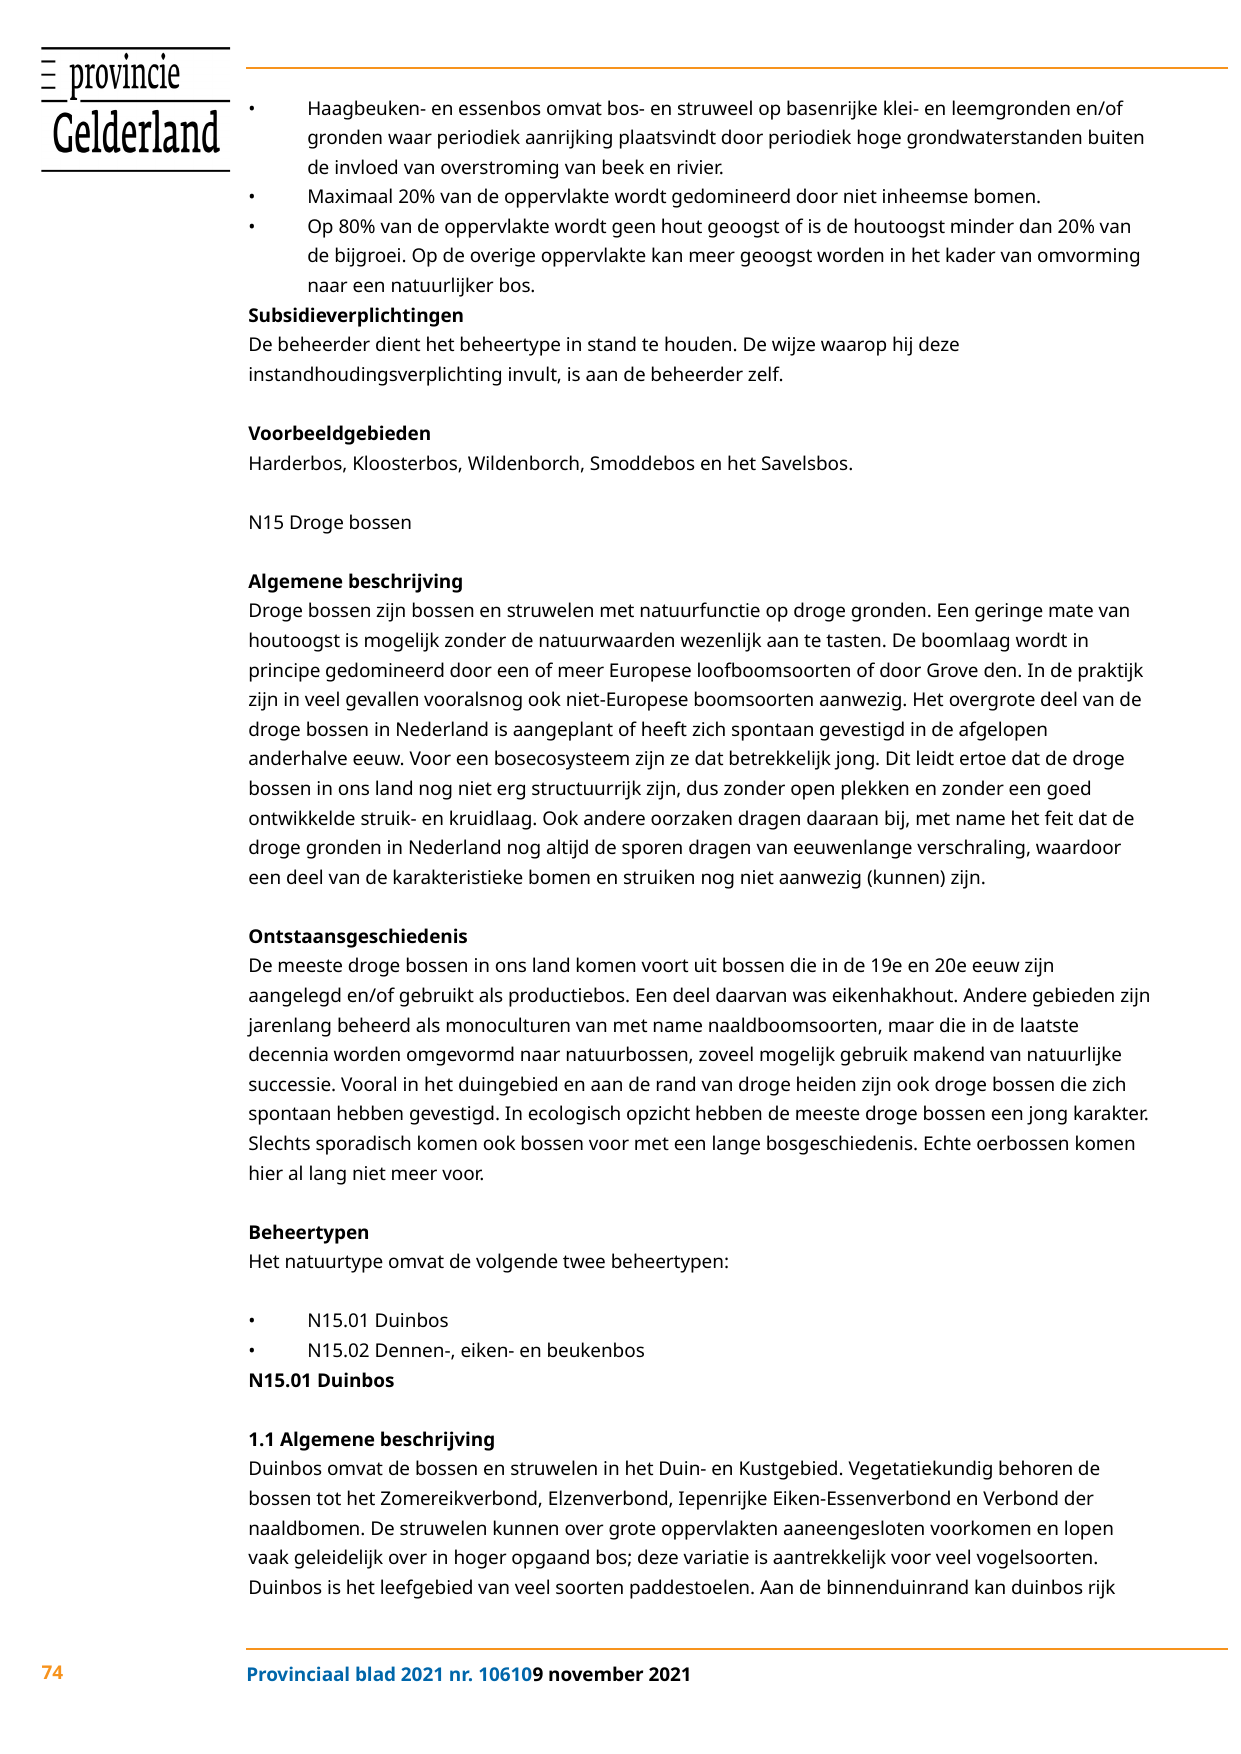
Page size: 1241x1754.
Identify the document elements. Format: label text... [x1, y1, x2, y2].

text N15.01 Duinbos [248, 1367, 1152, 1393]
text Voorbeeldgebieden [248, 420, 1152, 446]
text Het natuurtype omvat de volgende twee beheertypen: [248, 1248, 1152, 1274]
text Duinbos omvat de bossen en struwelen in het Duin- en Kustgebied. Vegetatiekundig behoren de bossen tot het Zomereikverbond, Elzenverbond, Iepenrijke Eiken-Essenverbond en Verbond der naaldbomen. De struwelen kunnen over grote oppervlakten aaneengesloten voorkomen en lopen vaak geleidelijk over in hoger opgaand bos; deze variatie is aantrekkelijk voor veel vogelsoorten. Duinbos is het leefgebied van veel soorten paddestoelen. Aan de binnenduinrand kan duinbos rijk [248, 1456, 1152, 1600]
text Droge bossen zijn bossen en struwelen met natuurfunctie op droge gronden. Een geringe mate van houtoogst is mogelijk zonder de natuurwaarden wezenlijk aan te tasten. De boomlaag wordt in principe gedomineerd door een of meer Europese loofboomsoorten of door Grove den. In de praktijk zijn in veel gevallen vooralsnog ook niet-Europese boomsoorten aanwezig. Het overgrote deel van de droge bossen in Nederland is aangeplant of heeft zich spontaan gevestigd in de afgelopen anderhalve eeuw. Voor een bosecosysteem zijn ze dat betrekkelijk jong. Dit leidt ertoe dat de droge bossen in ons land nog niet erg structuurrijk zijn, dus zonder open plekken en zonder een goed ontwikkelde struik- en kruidlaag. Ook andere oorzaken dragen daaraan bij, met name het feit dat de droge gronden in Nederland nog altijd de sporen dragen van eeuwenlange verschraling, waardoor een deel van de karakteristieke bomen en struiken nog niet aanwezig (kunnen) zijn. [248, 598, 1152, 890]
list Haagbeuken- en essenbos omvat bos- en struweel op basenrijke klei- en leemgronden en/of gronden waar periodiek aanrijking plaatsvindt door periodiek hoge grondwaterstanden buiten de invloed van overstroming van beek en rivier. [248, 95, 1152, 180]
text Harderbos, Kloosterbos, Wildenborch, Smoddebos en het Savelsbos. [248, 450, 1152, 476]
text Beheertypen [248, 1219, 1152, 1245]
list Op 80% van de oppervlakte wordt geen hout geoogst of is de houtoogst minder dan 20% van de bijgroei. Op de overige oppervlakte kan meer geoogst worden in het kader van omvorming naar een natuurlijker bos. [248, 213, 1152, 298]
list N15.02 Dennen-, eiken- en beukenbos [248, 1337, 1152, 1363]
list N15.01 Duinbos [248, 1308, 1152, 1333]
text Subsidieverplichtingen [248, 302, 1152, 328]
text 1.1 Algemene beschrijving [248, 1426, 1152, 1452]
picture [41, 47, 231, 172]
text N15 Droge bossen [248, 509, 1152, 535]
text De meeste droge bossen in ons land komen voort uit bossen die in de 19e en 20e eeuw zijn aangelegd en/of gebruikt als productiebos. Een deel daarvan was eikenhakhout. Andere gebieden zijn jarenlang beheerd als monoculturen van met name naaldboomsoorten, maar die in de laatste decennia worden omgevormd naar natuurbossen, zoveel mogelijk gebruik makend van natuurlijke successie. Vooral in het duingebied en aan de rand van droge heiden zijn ook droge bossen die zich spontaan hebben gevestigd. In ecologisch opzicht hebben de meeste droge bossen een jong karakter. Slechts sporadisch komen ook bossen voor met een lange bosgeschiedenis. Echte oerbossen komen hier al lang niet meer voor. [248, 953, 1152, 1186]
text Ontstaansgeschiedenis [248, 923, 1152, 949]
text De beheerder dient het beheertype in stand te houden. De wijze waarop hij deze instandhoudingsverplichting invult, is aan de beheerder zelf. [248, 331, 1152, 387]
text Algemene beschrijving [248, 568, 1152, 594]
list Maximaal 20% van de oppervlakte wordt gedomineerd door niet inheemse bomen. [248, 183, 1152, 209]
